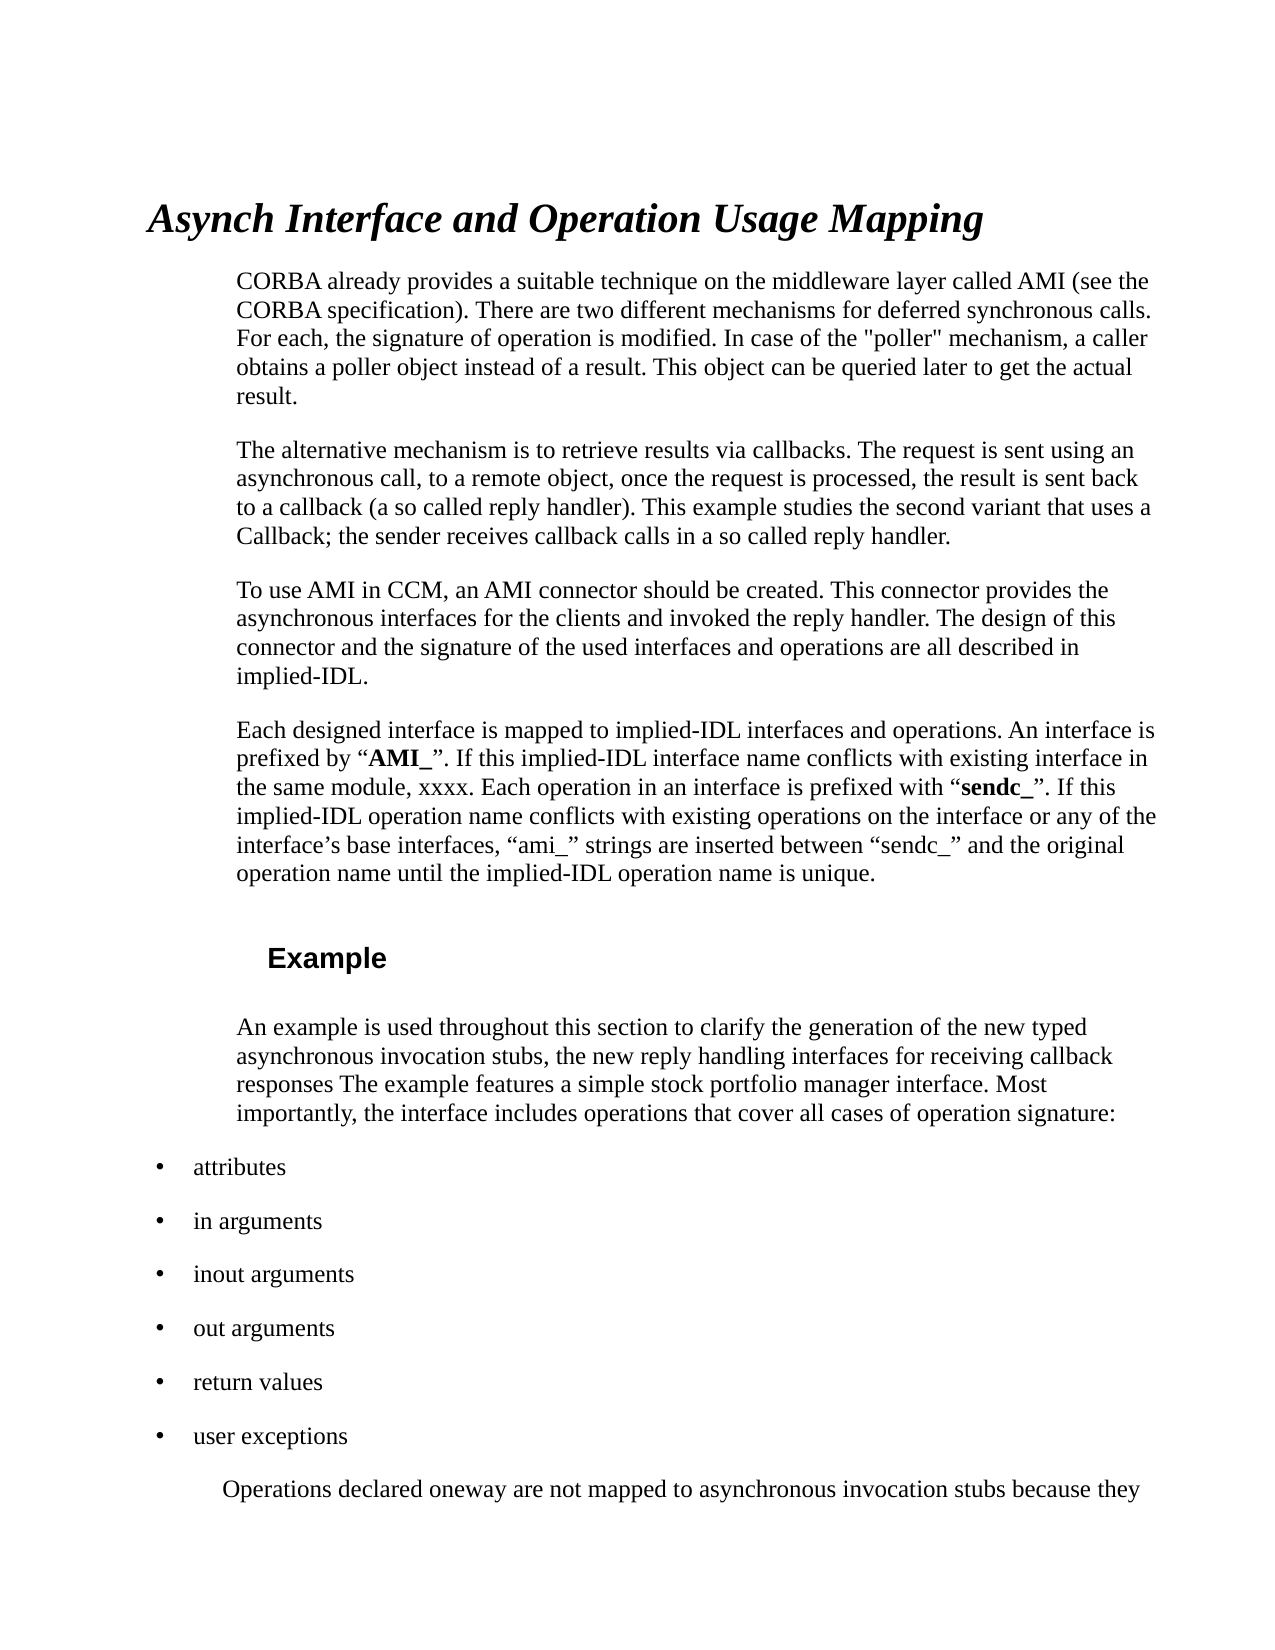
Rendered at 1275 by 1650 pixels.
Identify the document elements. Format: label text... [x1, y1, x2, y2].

text The alternative mechanism is to retrieve results via callbacks. The request is sent using an asynchronous call, to a remote object, once the request is processed, the result is sent back to a callback (a so called reply handler). This example studies the second variant that uses a Callback; the sender receives callback calls in a so called reply handler. [236, 435, 1157, 550]
list user exceptions [156, 1421, 1157, 1449]
text Each designed interface is mapped to implied-IDL interfaces and operations. An interface is prefixed by “AMI_”. If this implied-IDL interface name conflicts with existing interface in the same module, xxxx. Each operation in an interface is prefixed with “sendc_”. If this implied-IDL operation name conflicts with existing operations on the interface or any of the interface’s base interfaces, “ami_” strings are inserted between “sendc_” and the original operation name until the implied-IDL operation name is unique. [236, 715, 1157, 887]
list return values [156, 1367, 1157, 1396]
text To use AMI in CCM, an AMI connector should be created. This connector provides the asynchronous interfaces for the clients and invoked the reply handler. The design of this connector and the signature of the used interfaces and operations are all described in implied-IDL. [236, 575, 1157, 690]
list out arguments [156, 1313, 1157, 1342]
list in arguments [156, 1206, 1157, 1234]
text An example is used throughout this section to clarify the generation of the new typed asynchronous invocation stubs, the new reply handling interfaces for receiving callback responses The example features a simple stock portfolio manager interface. Most importantly, the interface includes operations that cover all cases of operation signature: [236, 1012, 1157, 1127]
subtitle Example [118, 941, 1157, 974]
list attributes [156, 1152, 1157, 1181]
list inout arguments [156, 1259, 1157, 1288]
text CORBA already provides a suitable technique on the middleware layer called AMI (see the CORBA specification). There are two different mechanisms for deferred synchronous calls. For each, the signature of operation is modified. In case of the "poller" mechanism, a caller obtains a poller object instead of a result. This object can be queried later to get the actual result. [236, 266, 1157, 410]
list Operations declared oneway are not mapped to asynchronous invocation stubs because they [222, 1474, 1157, 1503]
subtitle Asynch Interface and Operation Usage Mapping [148, 193, 1157, 241]
